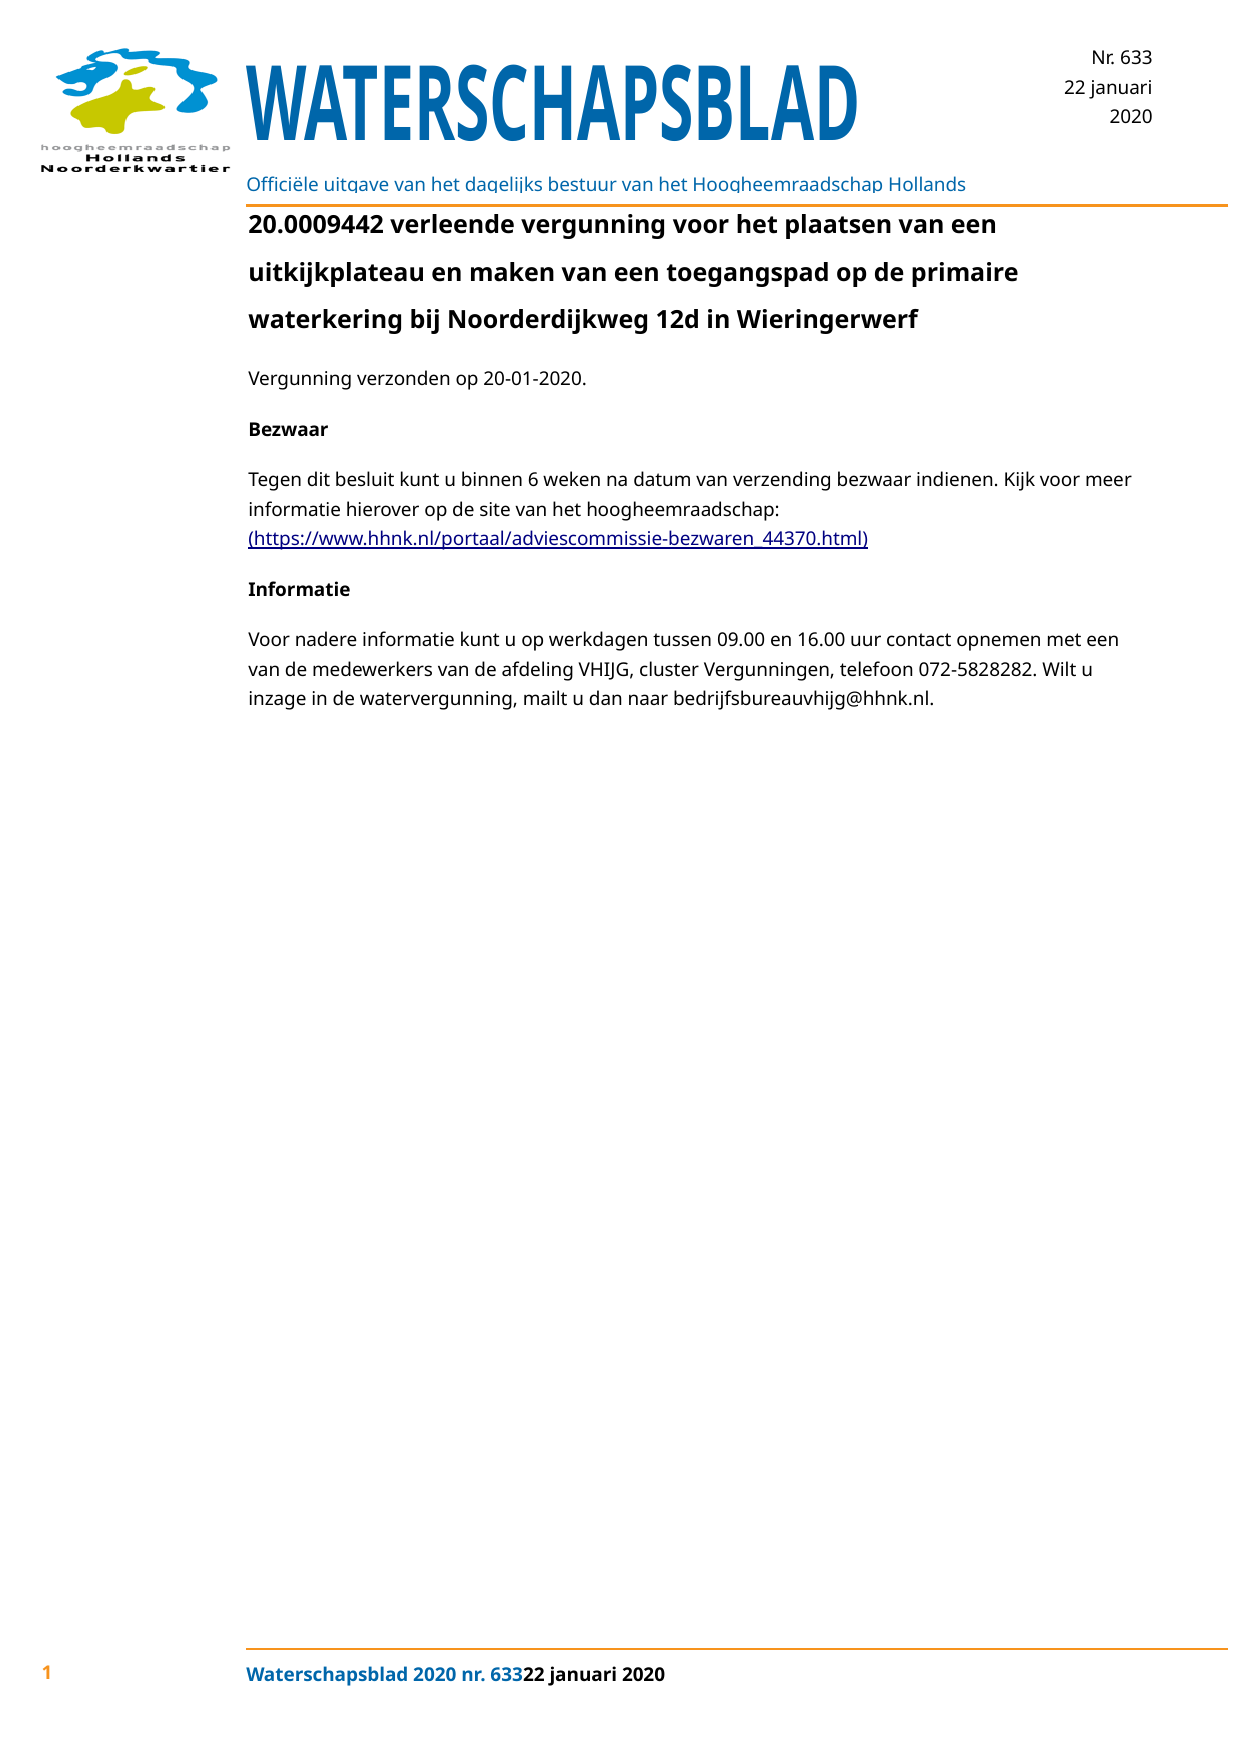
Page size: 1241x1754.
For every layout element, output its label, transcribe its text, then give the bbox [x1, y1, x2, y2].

text Bezwaar [248, 416, 1152, 442]
text Vergunning verzonden op 20-01-2020. [248, 366, 1152, 391]
picture [41, 47, 231, 172]
text 20.0009442 verleende vergunning voor het plaatsen van een uitkijkplateau en maken van een toegangspad op de primaire waterkering bij Noorderdijkweg 12d in Wieringerwerf [248, 207, 1152, 336]
text Tegen dit besluit kunt u binnen 6 weken na datum van verzending bezwaar indienen. Kijk voor meer informatie hierover op de site van het hoogheemraadschap: (https://www.hhnk.nl/portaal/adviescommissie-bezwaren_44370.html) [248, 466, 1152, 551]
text Voor nadere informatie kunt u op werkdagen tussen 09.00 en 16.00 uur contact opnemen met een van de medewerkers van de afdeling VHIJG, cluster Vergunningen, telefoon 072-5828282. Wilt u inzage in de watervergunning, mailt u dan naar bedrijfsbureauvhijg@hhnk.nl. [248, 626, 1152, 711]
text Informatie [248, 576, 1152, 602]
